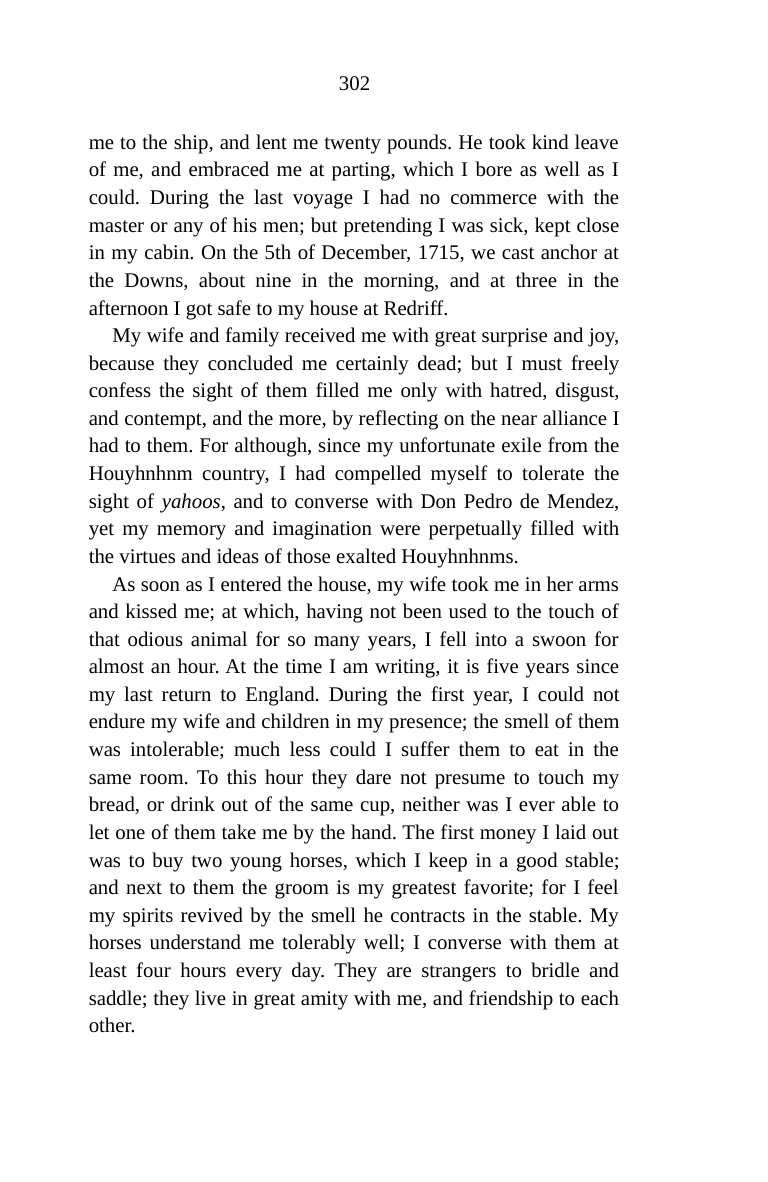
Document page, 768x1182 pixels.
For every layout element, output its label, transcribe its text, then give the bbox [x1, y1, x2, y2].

text My wife and family received me with great surprise and joy, because they concluded me certainly dead; but I must freely confess the sight of them filled me only with hatred, disgust, and contempt, and the more, by reflecting on the near alliance I had to them. For although, since my unfortunate exile from the Houyhnhnm country, I had compelled myself to tolerate the sight of yahoos, and to converse with Don Pedro de Mendez, yet my memory and imagination were perpetually filled with the virtues and ideas of those exalted Houyhnhnms. [88, 323, 620, 568]
text me to the ship, and lent me twenty pounds. He took kind leave of me, and embraced me at parting, which I bore as well as I could. During the last voyage I had no commerce with the master or any of his men; but pretending I was sick, kept close in my cabin. On the 5th of December, 1715, we cast anchor at the Downs, about nine in the morning, and at three in the afternoon I got safe to my house at Redriff. [88, 130, 620, 319]
text As soon as I entered the house, my wife took me in her arms and kissed me; at which, having not been used to the touch of that odious animal for so many years, I fell into a swoon for almost an hour. At the time I am writing, it is five years since my last return to England. During the first year, I could not endure my wife and children in my presence; the smell of them was intolerable; much less could I suffer them to eat in the same room. To this hour they dare not presume to touch my bread, or drink out of the same cup, neither was I ever able to let one of them take me by the hand. The first money I laid out was to buy two young horses, which I keep in a good stable; and next to them the groom is my greatest favorite; for I feel my spirits revived by the smell he contracts in the stable. My horses understand me tolerably well; I converse with them at least four hours every day. They are strangers to bridle and saddle; they live in great amity with me, and friendship to each other. [88, 571, 620, 1037]
